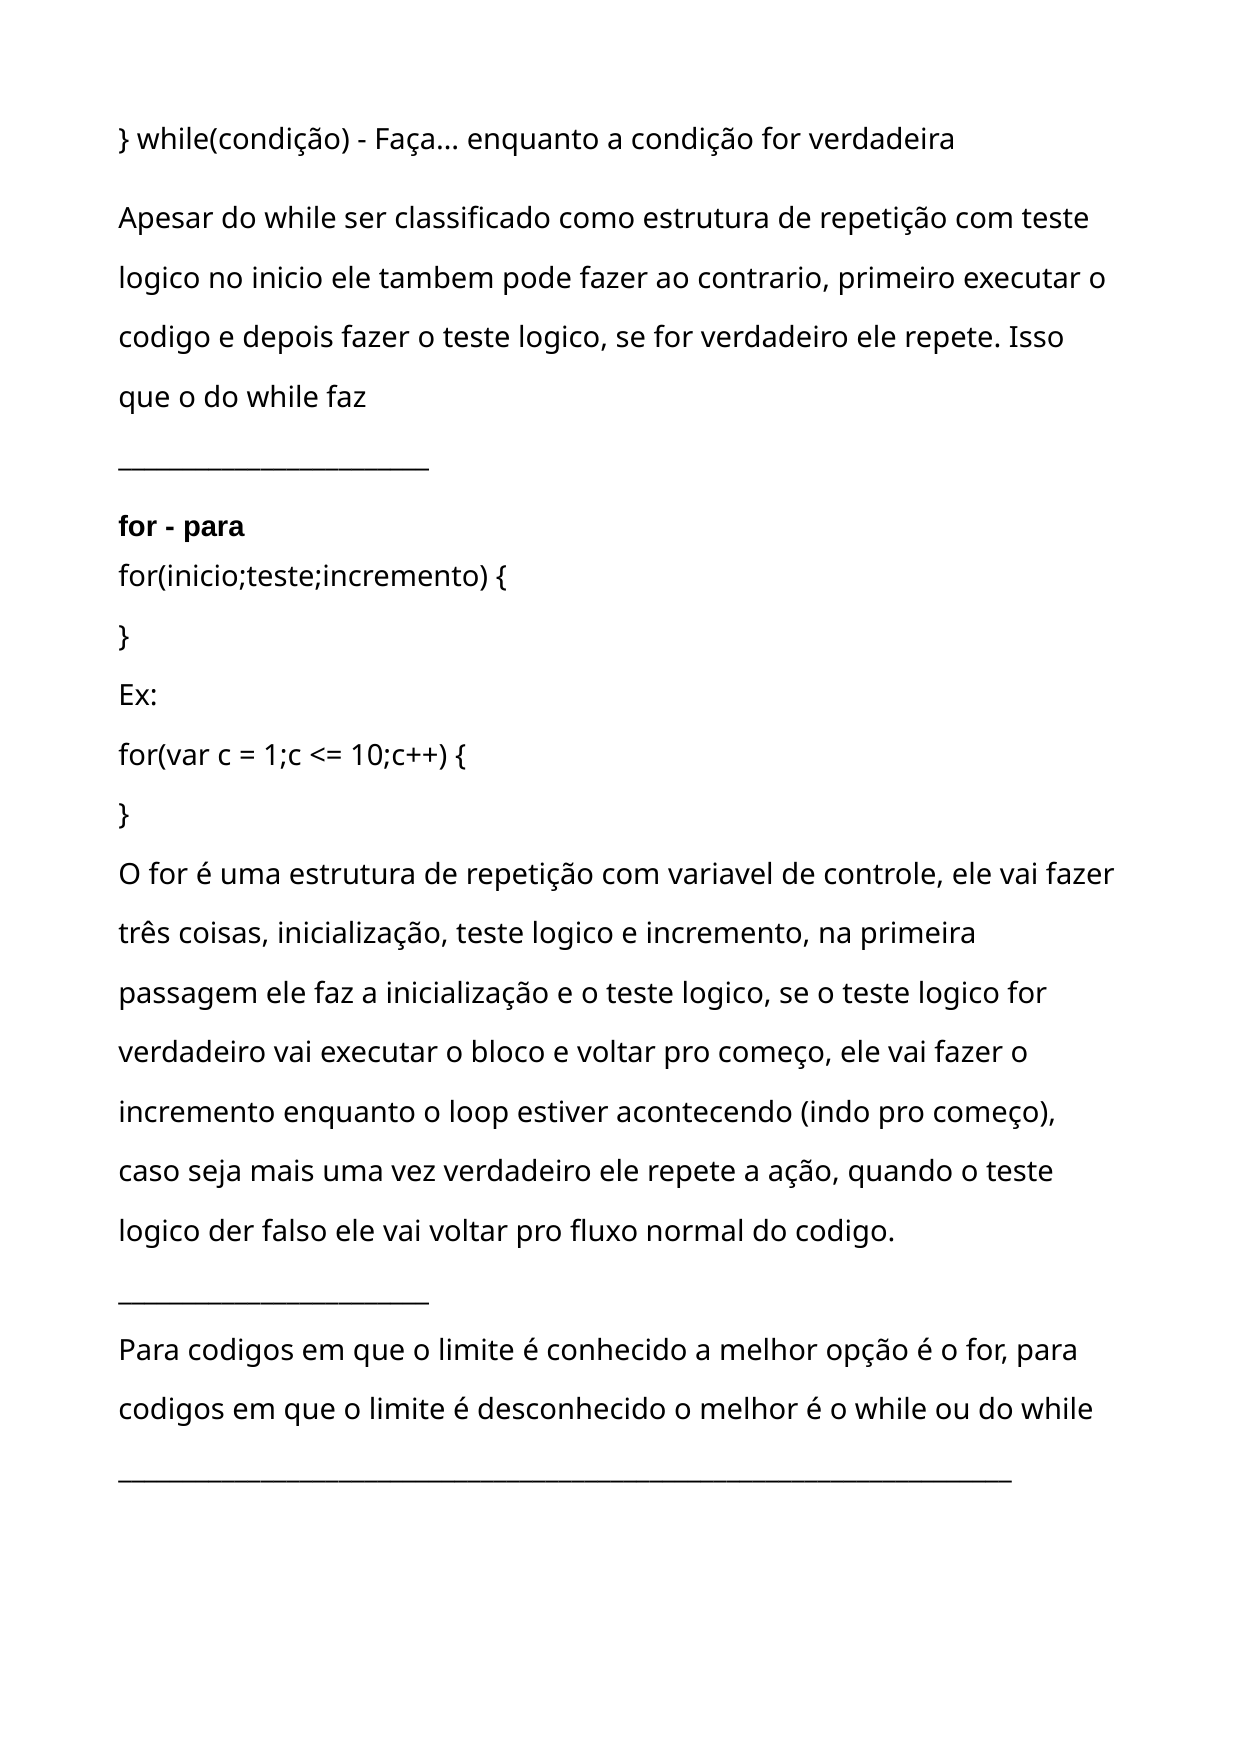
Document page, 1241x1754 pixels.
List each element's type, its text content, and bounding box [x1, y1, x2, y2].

text Ex: for(var c = 1;c <= 10;c++) { [118, 674, 1122, 774]
text } [118, 615, 1122, 655]
text ________________________ [118, 435, 1122, 475]
text ________________________ [118, 1269, 1122, 1309]
text Para codigos em que o limite é conhecido a melhor opção é o for, para codigos em que o limite é desconhecido o melhor é o while ou do while [118, 1329, 1122, 1428]
text } while(condição) - Faça… enquanto a condição for verdadeira [118, 118, 1122, 158]
text O for é uma estrutura de repetição com variavel de controle, ele vai fazer três coisas, inicialização, teste logico e incremento, na primeira passagem ele faz a inicialização e o teste logico, se o teste logico for verdadeiro vai executar o bloco e voltar pro começo, ele vai fazer o incremento enquanto o loop estiver acontecendo (indo pro começo), caso seja mais uma vez verdadeiro ele repete a ação, quando o teste logico der falso ele vai voltar pro fluxo normal do codigo. [118, 853, 1122, 1249]
text for(inicio;teste;incremento) { [118, 556, 1122, 595]
text } [118, 793, 1122, 833]
subtitle for - para [118, 509, 1122, 543]
text Apesar do while ser classificado como estrutura de repetição com teste logico no inicio ele tambem pode fazer ao contrario, primeiro executar o codigo e depois fazer o teste logico, se for verdadeiro ele repete. Isso que o do while faz [118, 197, 1122, 416]
text _____________________________________________________________________ [118, 1448, 1122, 1487]
